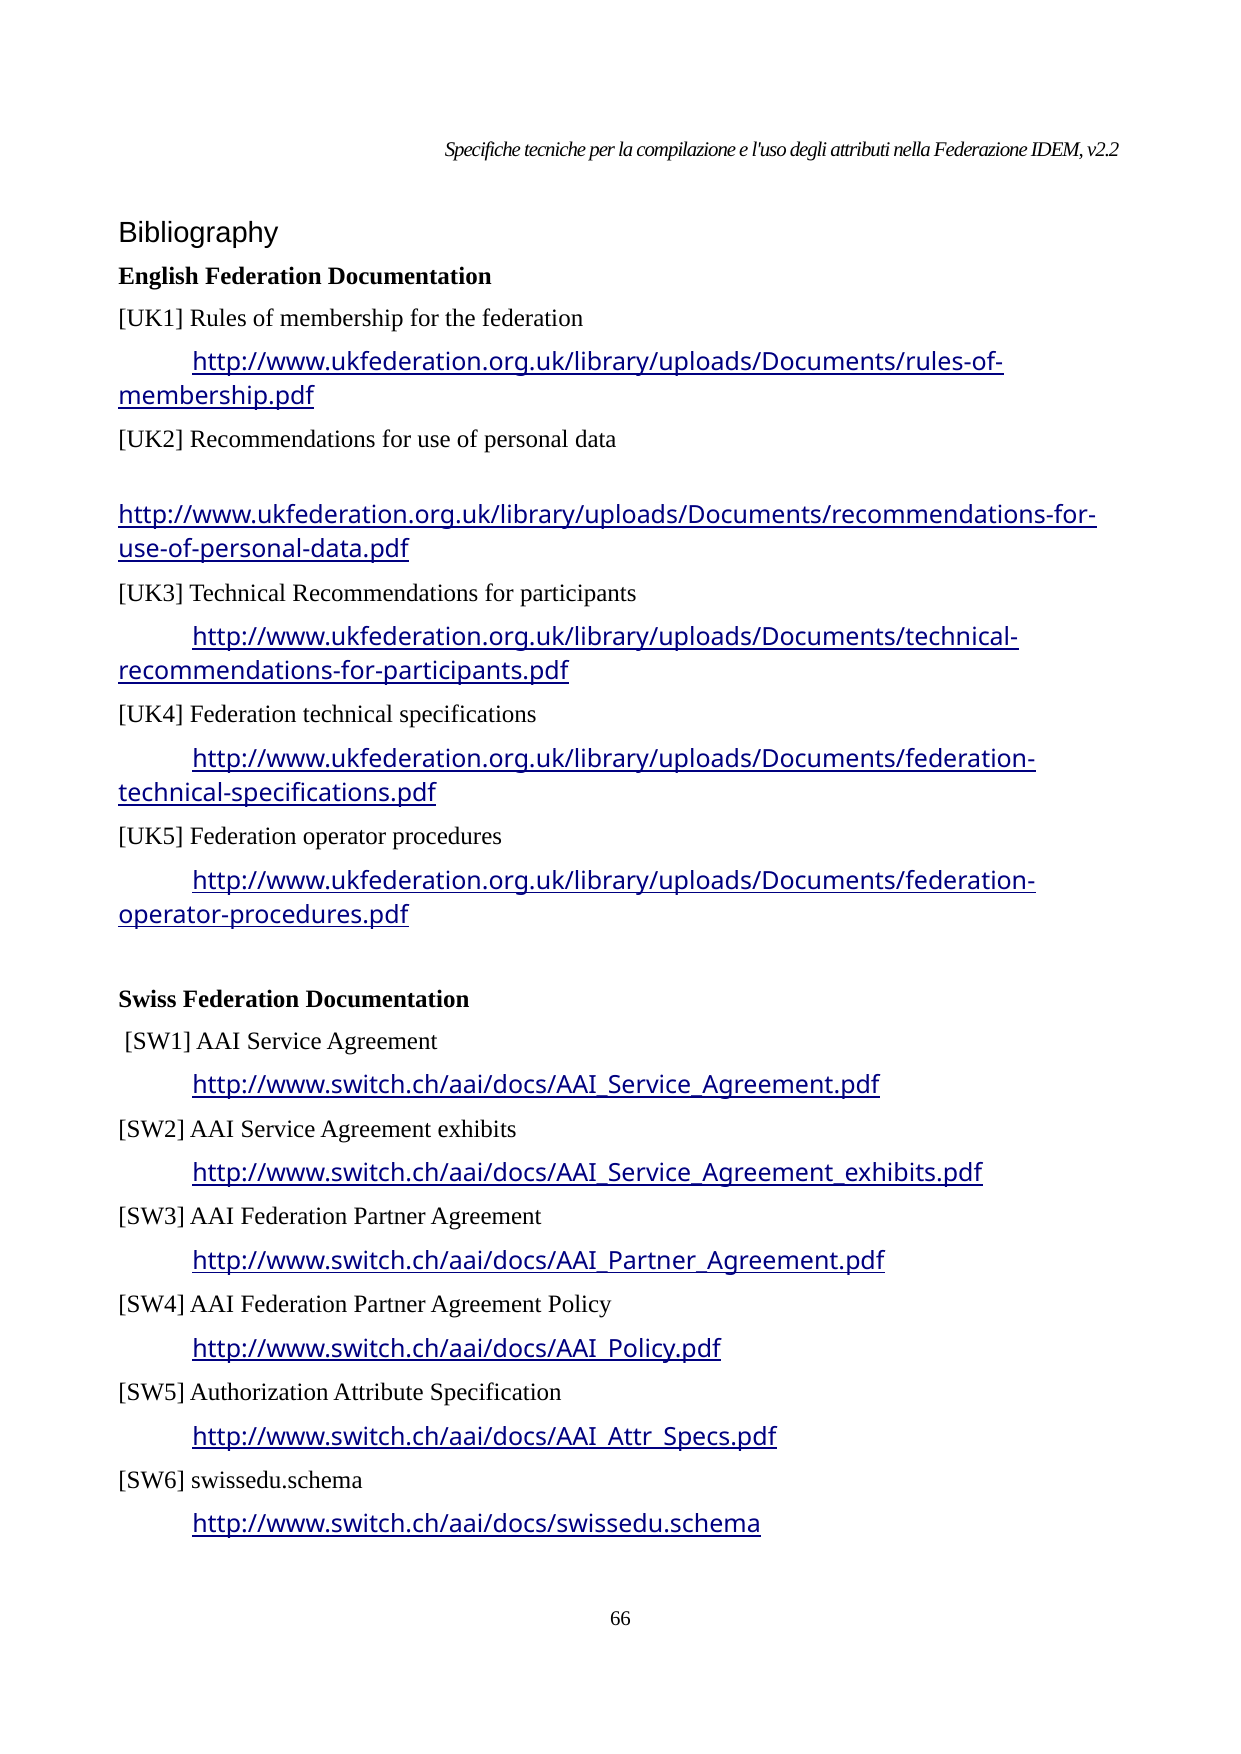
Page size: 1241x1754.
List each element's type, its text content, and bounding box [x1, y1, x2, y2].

subtitle Bibliography [118, 215, 1122, 249]
text [UK1] Rules of membership for the federation [118, 303, 1122, 331]
text [SW5] Authorization Attribute Specification [118, 1377, 1122, 1406]
text [UK3] Technical Recommendations for participants [118, 578, 1122, 606]
text http://www.switch.ch/aai/docs/AAI_Policy.pdf [118, 1331, 1122, 1364]
text [UK4] Federation technical specifications [118, 699, 1122, 728]
text [SW3] AAI Federation Partner Agreement [118, 1201, 1122, 1230]
text [SW1] AAI Service Agreement [118, 1026, 1122, 1054]
text http://www.switch.ch/aai/docs/AAI_Attr_Specs.pdf [118, 1418, 1122, 1452]
text http://www.ukfederation.org.uk/library/uploads/Documents/federation-technical-specifications.pdf [118, 741, 1122, 809]
text [UK2] Recommendations for use of personal data [118, 424, 1122, 453]
text English Federation Documentation [118, 261, 1122, 290]
text http://www.switch.ch/aai/docs/AAI_Service_Agreement_exhibits.pdf [118, 1155, 1122, 1189]
text http://www.ukfederation.org.uk/library/uploads/Documents/recommendations-for-use-of-personal-data.pdf [118, 466, 1122, 565]
text Swiss Federation Documentation [118, 984, 1122, 1013]
text http://www.switch.ch/aai/docs/swissedu.schema [118, 1506, 1122, 1540]
text [SW6] swissedu.schema [118, 1465, 1122, 1494]
text [SW2] AAI Service Agreement exhibits [118, 1114, 1122, 1142]
text http://www.ukfederation.org.uk/library/uploads/Documents/rules-of-membership.pdf [118, 344, 1122, 412]
text http://www.ukfederation.org.uk/library/uploads/Documents/technical-recommendations-for-participants.pdf [118, 619, 1122, 687]
text http://www.switch.ch/aai/docs/AAI_Service_Agreement.pdf [118, 1067, 1122, 1101]
text http://www.switch.ch/aai/docs/AAI_Partner_Agreement.pdf [118, 1243, 1122, 1277]
text [SW4] AAI Federation Partner Agreement Policy [118, 1289, 1122, 1318]
text http://www.ukfederation.org.uk/library/uploads/Documents/federation-operator-procedures.pdf [118, 863, 1122, 931]
text [UK5] Federation operator procedures [118, 821, 1122, 850]
